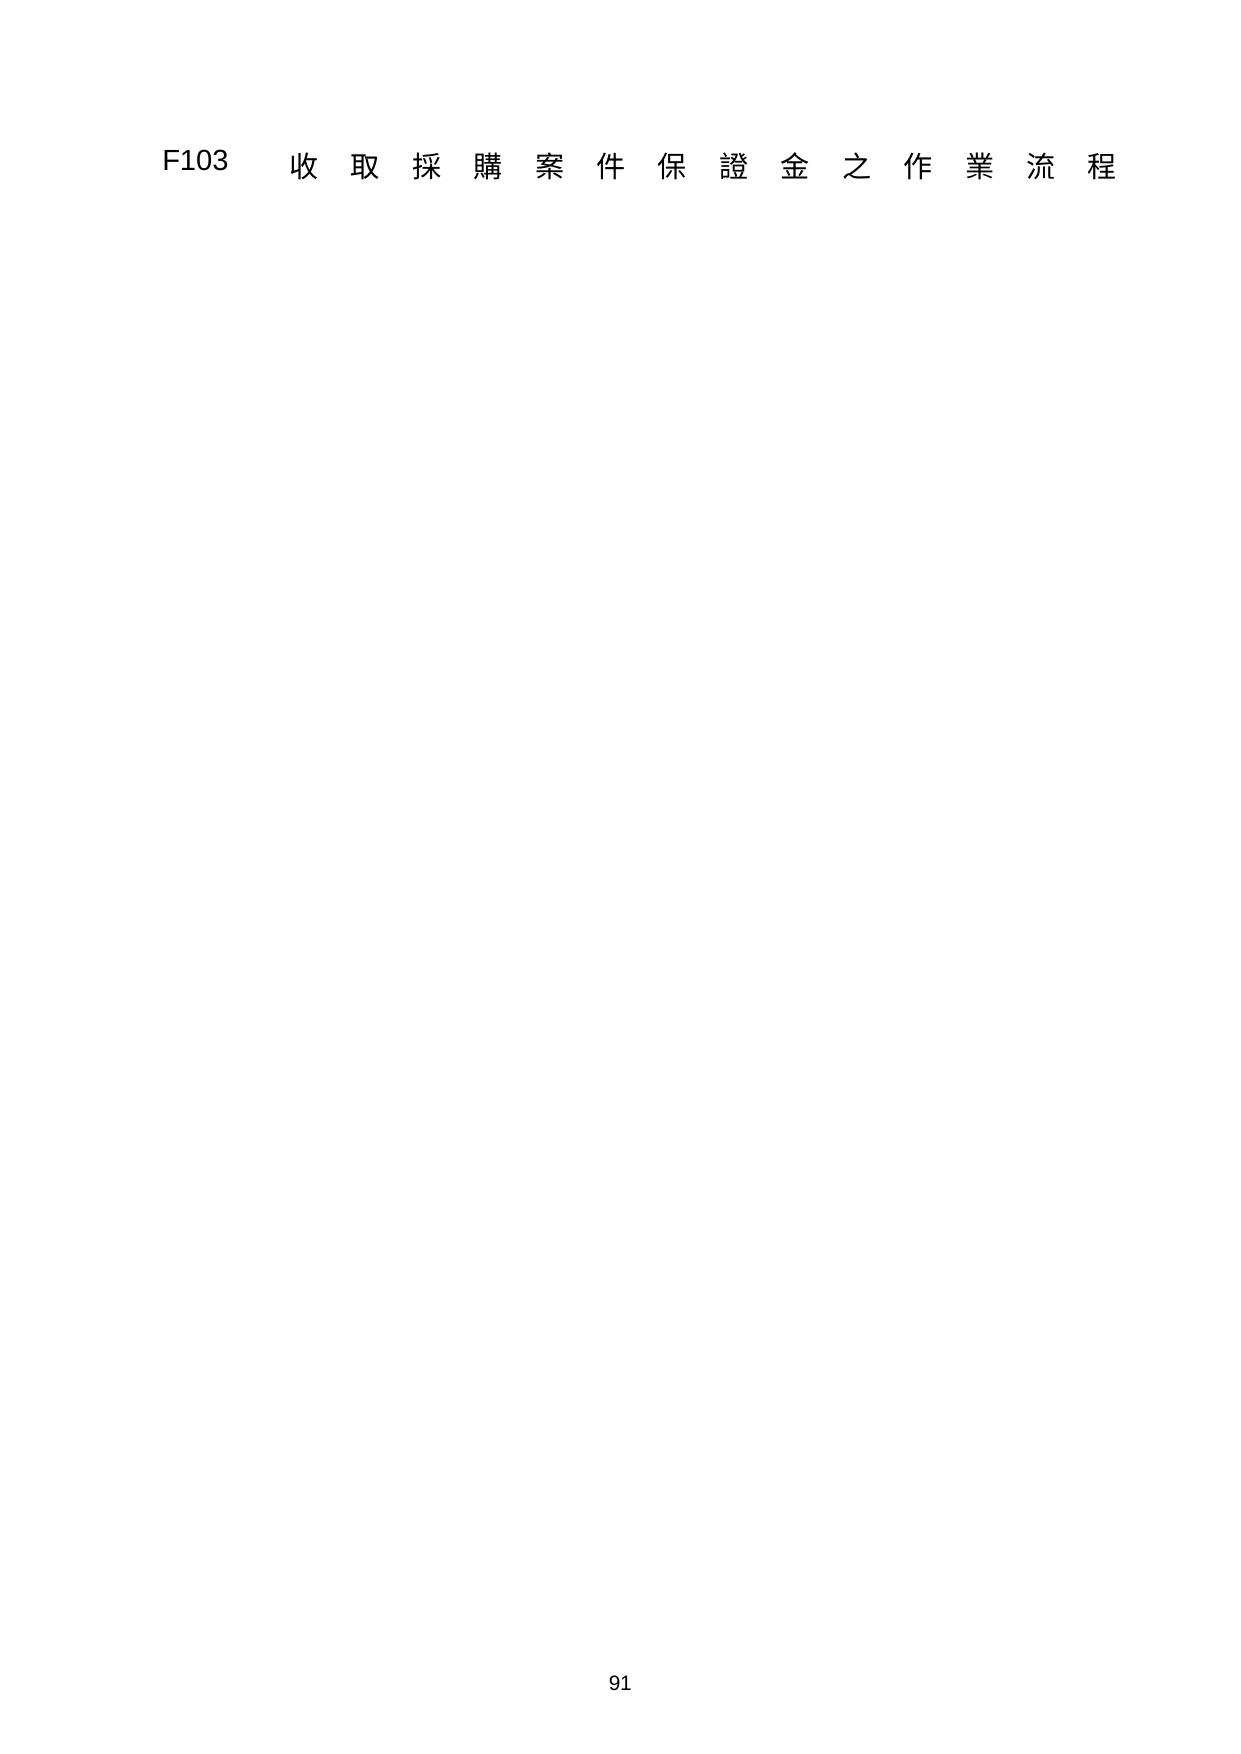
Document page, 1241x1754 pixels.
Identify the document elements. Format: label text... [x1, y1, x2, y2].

table_header F103 [124, 127, 278, 221]
table_header 收取採購案件保證金之作業流程 [278, 127, 1128, 221]
